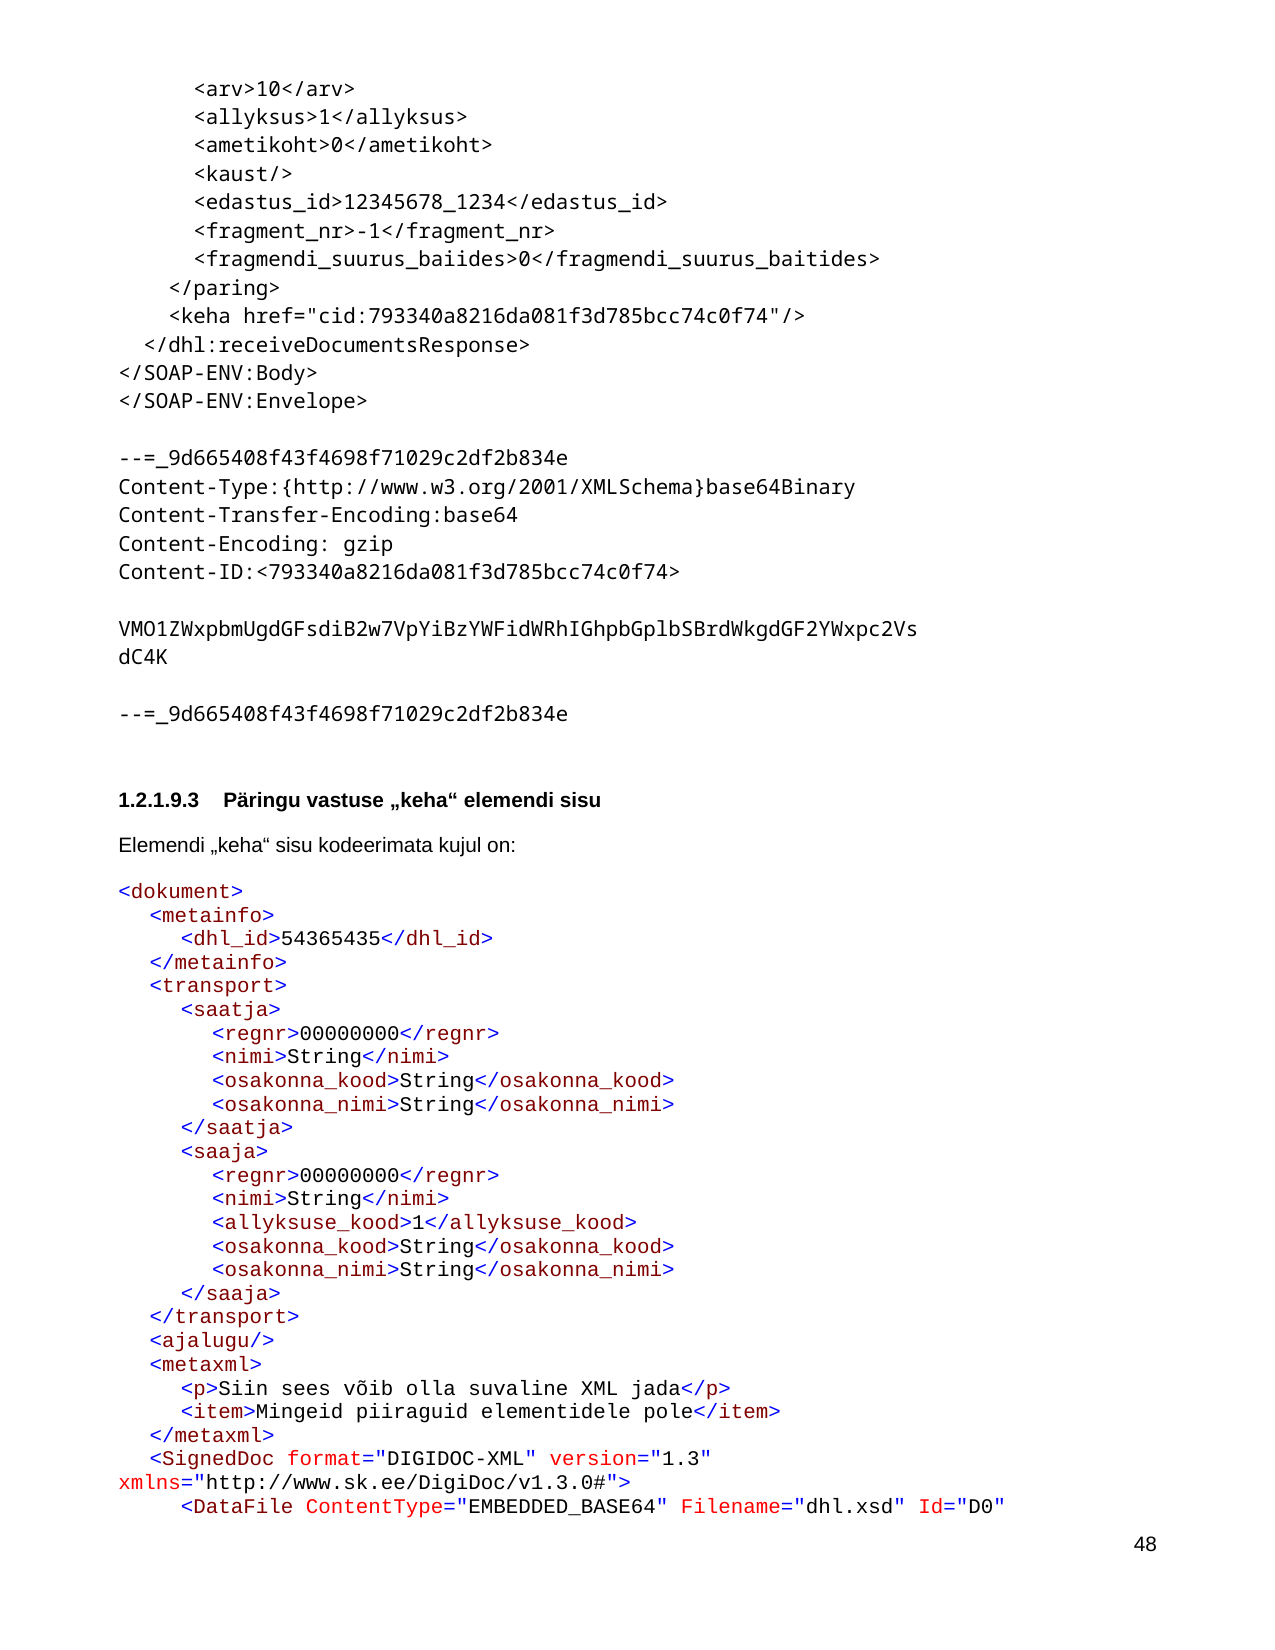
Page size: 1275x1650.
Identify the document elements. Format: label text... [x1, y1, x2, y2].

text </SOAP-ENV:Envelope> [118, 387, 1157, 415]
text <osakonna_kood>String</osakonna_kood> [118, 1070, 1157, 1094]
text Elemendi „keha“ sisu kodeerimata kujul on: [118, 833, 1157, 857]
text <SignedDoc format="DIGIDOC-XML" version="1.3" xmlns="http://www.sk.ee/DigiDoc/v1.3.0#"> [118, 1448, 1157, 1496]
text <DataFile ContentType="EMBEDDED_BASE64" Filename="dhl.xsd" Id="D0" [118, 1496, 1157, 1519]
text </metaxml> [118, 1425, 1157, 1448]
text </saaja> [118, 1283, 1157, 1307]
text <osakonna_nimi>String</osakonna_nimi> [118, 1094, 1157, 1117]
text <osakonna_kood>String</osakonna_kood> [118, 1236, 1157, 1259]
subtitle Päringu vastuse „keha“ elemendi sisu [118, 788, 1157, 812]
text Content-Encoding: gzip [118, 529, 1157, 557]
text <metainfo> [118, 904, 1157, 928]
text dC4K [118, 642, 1157, 671]
text <saatja> [118, 999, 1157, 1023]
text <ametikoht>0</ametikoht> [118, 131, 1157, 159]
text <allyksus>1</allyksus> [118, 102, 1157, 131]
text <regnr>00000000</regnr> [118, 1023, 1157, 1046]
text <osakonna_nimi>String</osakonna_nimi> [118, 1259, 1157, 1283]
text <metaxml> [118, 1354, 1157, 1377]
text <keha href="cid:793340a8216da081f3d785bcc74c0f74"/> [118, 301, 1157, 330]
text </transport> [118, 1307, 1157, 1330]
text <transport> [118, 976, 1157, 999]
text Content-ID:<793340a8216da081f3d785bcc74c0f74> [118, 557, 1157, 586]
text <regnr>00000000</regnr> [118, 1165, 1157, 1188]
text <edastus_id>12345678_1234</edastus_id> [118, 187, 1157, 216]
text --=_9d665408f43f4698f71029c2df2b834e [118, 699, 1157, 728]
text </dhl:receiveDocumentsResponse> [118, 330, 1157, 358]
text <fragmendi_suurus_baiides>0</fragmendi_suurus_baitides> [118, 244, 1157, 273]
text </paring> [118, 273, 1157, 301]
text <dhl_id>54365435</dhl_id> [118, 928, 1157, 952]
text VMO1ZWxpbmUgdGFsdiB2w7VpYiBzYWFidWRhIGhpbGplbSBrdWkgdGF2YWxpc2Vs [118, 614, 1157, 642]
text --=_9d665408f43f4698f71029c2df2b834e [118, 443, 1157, 472]
text </saatja> [118, 1117, 1157, 1141]
text <dokument> [118, 881, 1157, 904]
text Content-Transfer-Encoding:base64 [118, 500, 1157, 529]
text <allyksuse_kood>1</allyksuse_kood> [118, 1212, 1157, 1236]
text <arv>10</arv> [118, 74, 1157, 102]
text <item>Mingeid piiraguid elementidele pole</item> [118, 1401, 1157, 1425]
text <p>Siin sees võib olla suvaline XML jada</p> [118, 1377, 1157, 1401]
text <fragment_nr>-1</fragment_nr> [118, 216, 1157, 244]
text <ajalugu/> [118, 1330, 1157, 1354]
text </SOAP-ENV:Body> [118, 358, 1157, 387]
text <kaust/> [118, 159, 1157, 187]
text </metainfo> [118, 952, 1157, 976]
text <saaja> [118, 1141, 1157, 1165]
text <nimi>String</nimi> [118, 1046, 1157, 1070]
text Content-Type:{http://www.w3.org/2001/XMLSchema}base64Binary [118, 472, 1157, 500]
text <nimi>String</nimi> [118, 1188, 1157, 1212]
